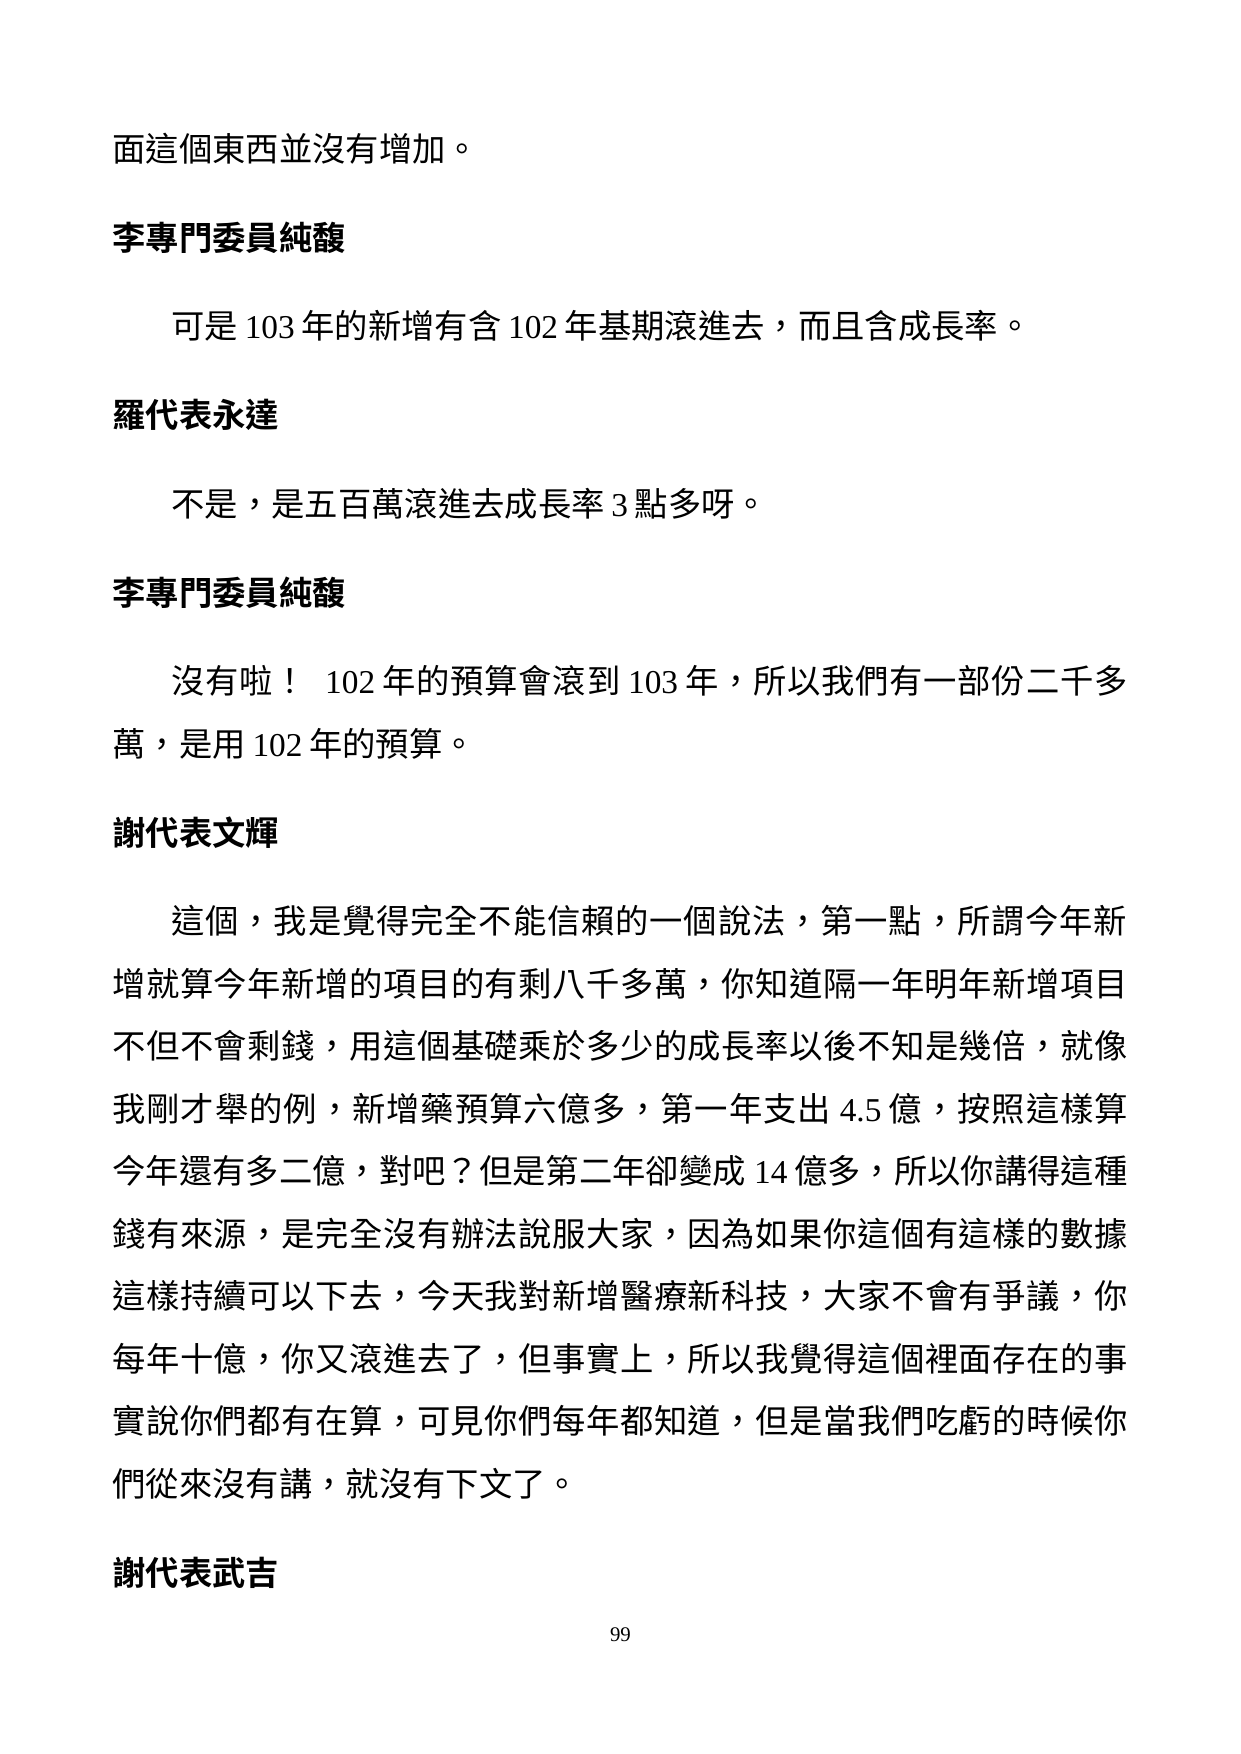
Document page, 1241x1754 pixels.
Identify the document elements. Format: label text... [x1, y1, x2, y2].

text 李專門委員純馥 [112, 194, 1128, 256]
text 李專門委員純馥 [112, 549, 1128, 611]
text 面這個東西並沒有增加。 [112, 105, 1128, 168]
text 羅代表永達 [112, 371, 1128, 434]
text 謝代表文輝 [112, 789, 1128, 851]
text 這個，我是覺得完全不能信賴的一個說法，第一點，所謂今年新增就算今年新增的項目的有剩八千多萬，你知道隔一年明年新增項目不但不會剩錢，用這個基礎乘於多少的成長率以後不知是幾倍，就像我剛才舉的例，新增藥預算六億多，第一年支出4.5億，按照這樣算今年還有多二億，對吧？但是第二年卻變成14億多，所以你講得這種錢有來源，是完全沒有辦法說服大家，因為如果你這個有這樣的數據這樣持續可以下去，今天我對新增醫療新科技，大家不會有爭議，你每年十億，你又滾進去了，但事實上，所以我覺得這個裡面存在的事實說你們都有在算，可見你們每年都知道，但是當我們吃虧的時候你們從來沒有講，就沒有下文了。 [112, 878, 1128, 1503]
text 可是103年的新增有含102年基期滾進去，而且含成長率。 [112, 283, 1128, 345]
text 謝代表武吉 [112, 1529, 1128, 1591]
text 沒有啦！ 102年的預算會滾到103年，所以我們有一部份二千多萬，是用102年的預算。 [112, 638, 1128, 763]
text 不是，是五百萬滾進去成長率3點多呀。 [112, 460, 1128, 523]
